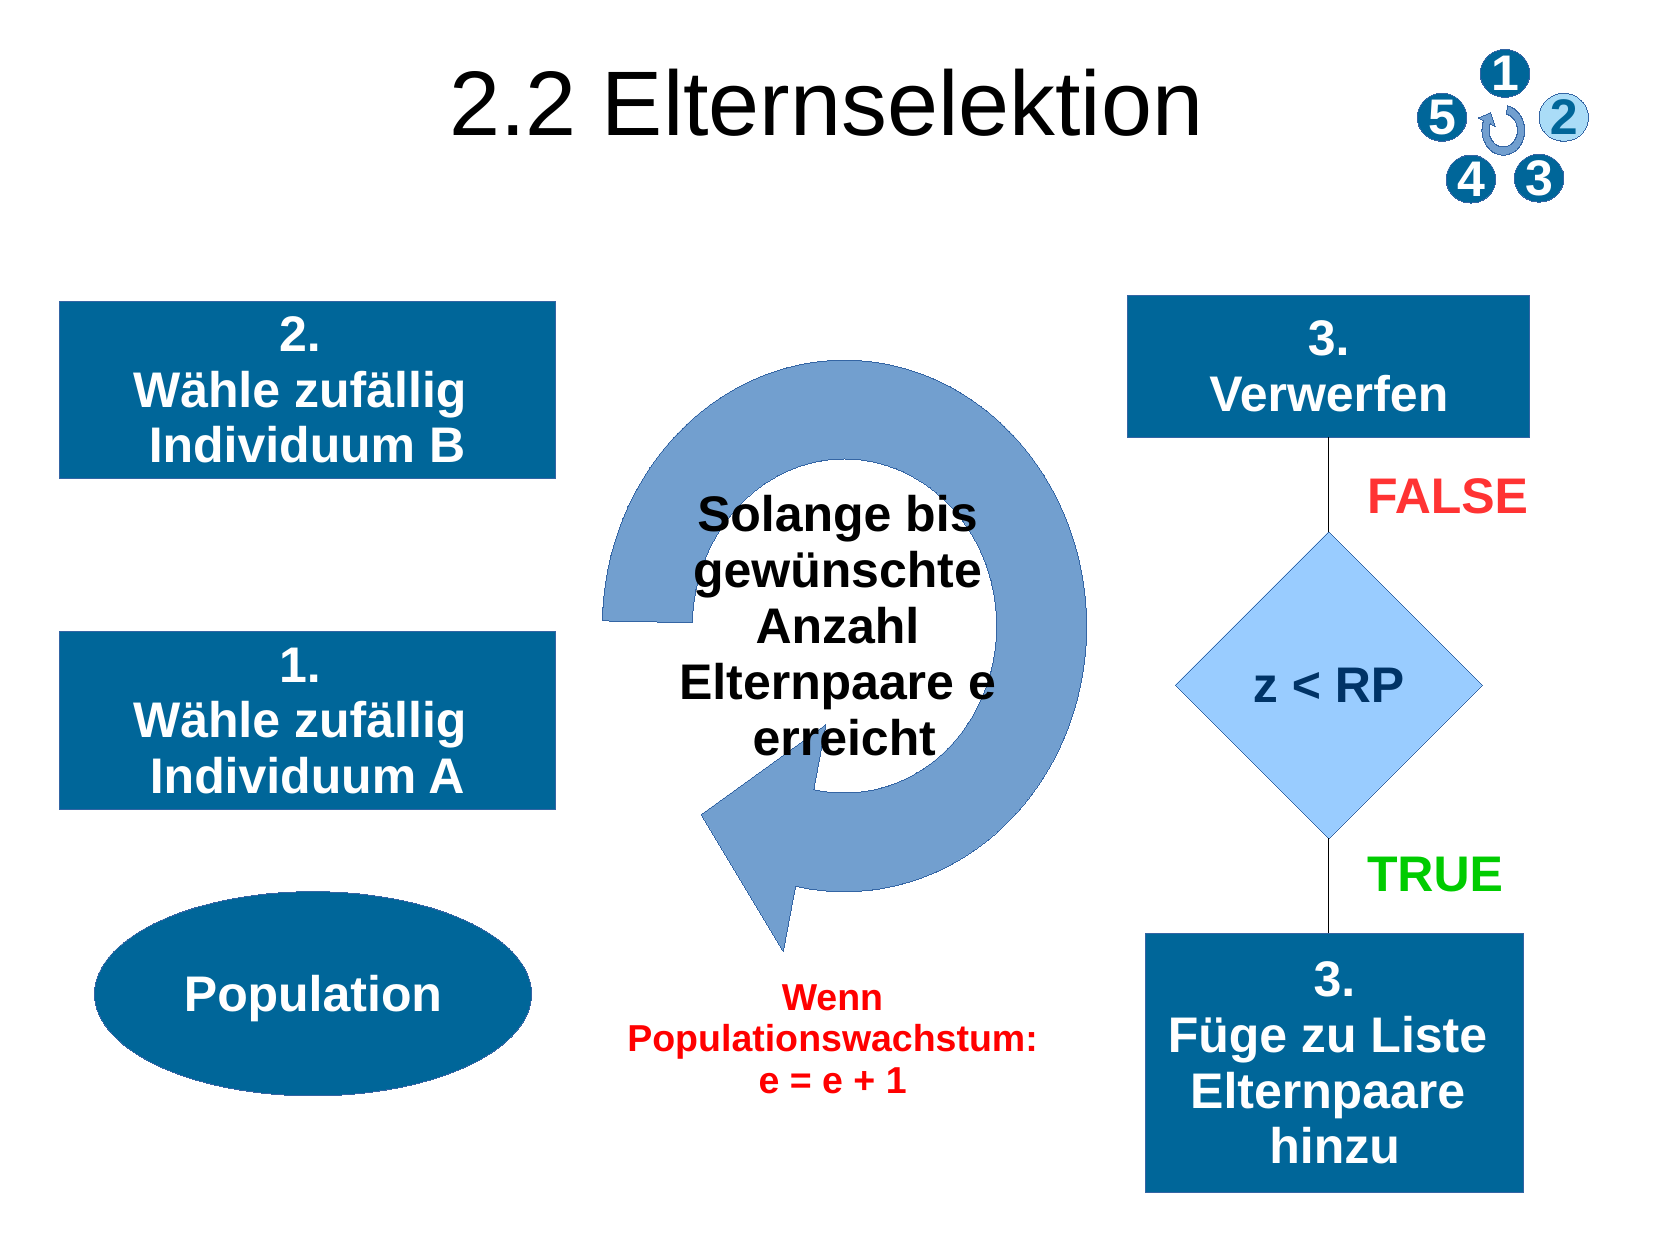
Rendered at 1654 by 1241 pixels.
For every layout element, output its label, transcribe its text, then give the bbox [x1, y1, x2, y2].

text_box TRUE [1352, 838, 1589, 910]
text_box 5 [1417, 93, 1467, 142]
text_box 3. Füge zu Liste Elternpaare hinzu [1145, 933, 1524, 1193]
text_box Population [94, 891, 532, 1096]
text_box 1 [1480, 49, 1530, 98]
text_box 1. Wähle zufällig Individuum A [59, 631, 556, 810]
text_box 2 [1539, 93, 1589, 142]
text_box FALSE [1352, 460, 1589, 532]
text_box Solange bis gewünschte Anzahl Elternpaare e erreicht [602, 360, 1087, 952]
text_box Wenn Populationswachstum: e = e + 1 [590, 968, 1075, 1152]
text_box [1478, 105, 1525, 156]
text_box 4 [1446, 155, 1496, 204]
text_box z < RP [1175, 531, 1483, 839]
title 2.2 Elternselektion [82, 0, 1571, 208]
text_box 3 [1514, 154, 1564, 203]
text_box 3. Verwerfen [1127, 295, 1530, 438]
text_box 2. Wähle zufällig Individuum B [59, 301, 556, 479]
